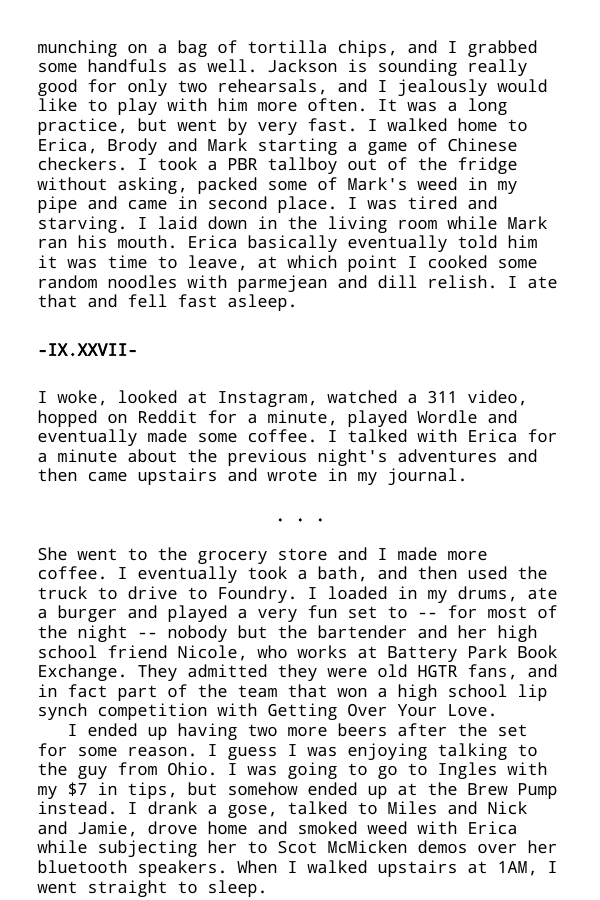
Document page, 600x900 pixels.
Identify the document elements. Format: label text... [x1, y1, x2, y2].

text I woke, looked at Instagram, watched a 311 video, hopped on Reddit for a minute, played Wordle and eventually made some coffee. I talked with Erica for a minute about the previous night's adventures and then came upstairs and wrote in my journal. [37, 388, 562, 486]
text She went to the grocery store and I made more coffee. I eventually took a bath, and then used the truck to drive to Foundry. I loaded in my drums, ate a burger and played a very fun set to -- for most of the night -- nobody but the bartender and her high school friend Nicole, who works at Battery Park Book Exchange. They admitted they were old HGTR fans, and in fact part of the team that won a high school lip synch competition with Getting Over Your Love. [37, 544, 562, 721]
text I ended up having two more beers after the set for some reason. I guess I was enjoying talking to the guy from Ohio. I was going to go to Ingles with my $7 in tips, but somehow ended up at the Brew Pump instead. I drank a gose, talked to Miles and Nick and Jamie, drove home and smoked weed with Erica while subjecting her to Scot McMicken demos over her bluetooth speakers. When I walked upstairs at 1AM, I went straight to sleep. [37, 721, 562, 897]
text munching on a bag of tortilla chips, and I grabbed some handfuls as well. Jackson is sounding really good for only two rehearsals, and I jealously would like to play with him more often. It was a long practice, but went by very fast. I walked home to Erica, Brody and Mark starting a game of Chinese checkers. I took a PBR tallboy out of the fridge without asking, packed some of Mark's weed in my pipe and came in second place. I was tired and starving. I laid down in the living room while Mark ran his mouth. Erica basically eventually told him it was time to leave, at which point I cooked some random noodles with parmejean and dill relish. I ate that and fell fast asleep. [37, 37, 562, 312]
text -IX.XXVII- [37, 340, 562, 359]
text . . . [37, 505, 562, 525]
